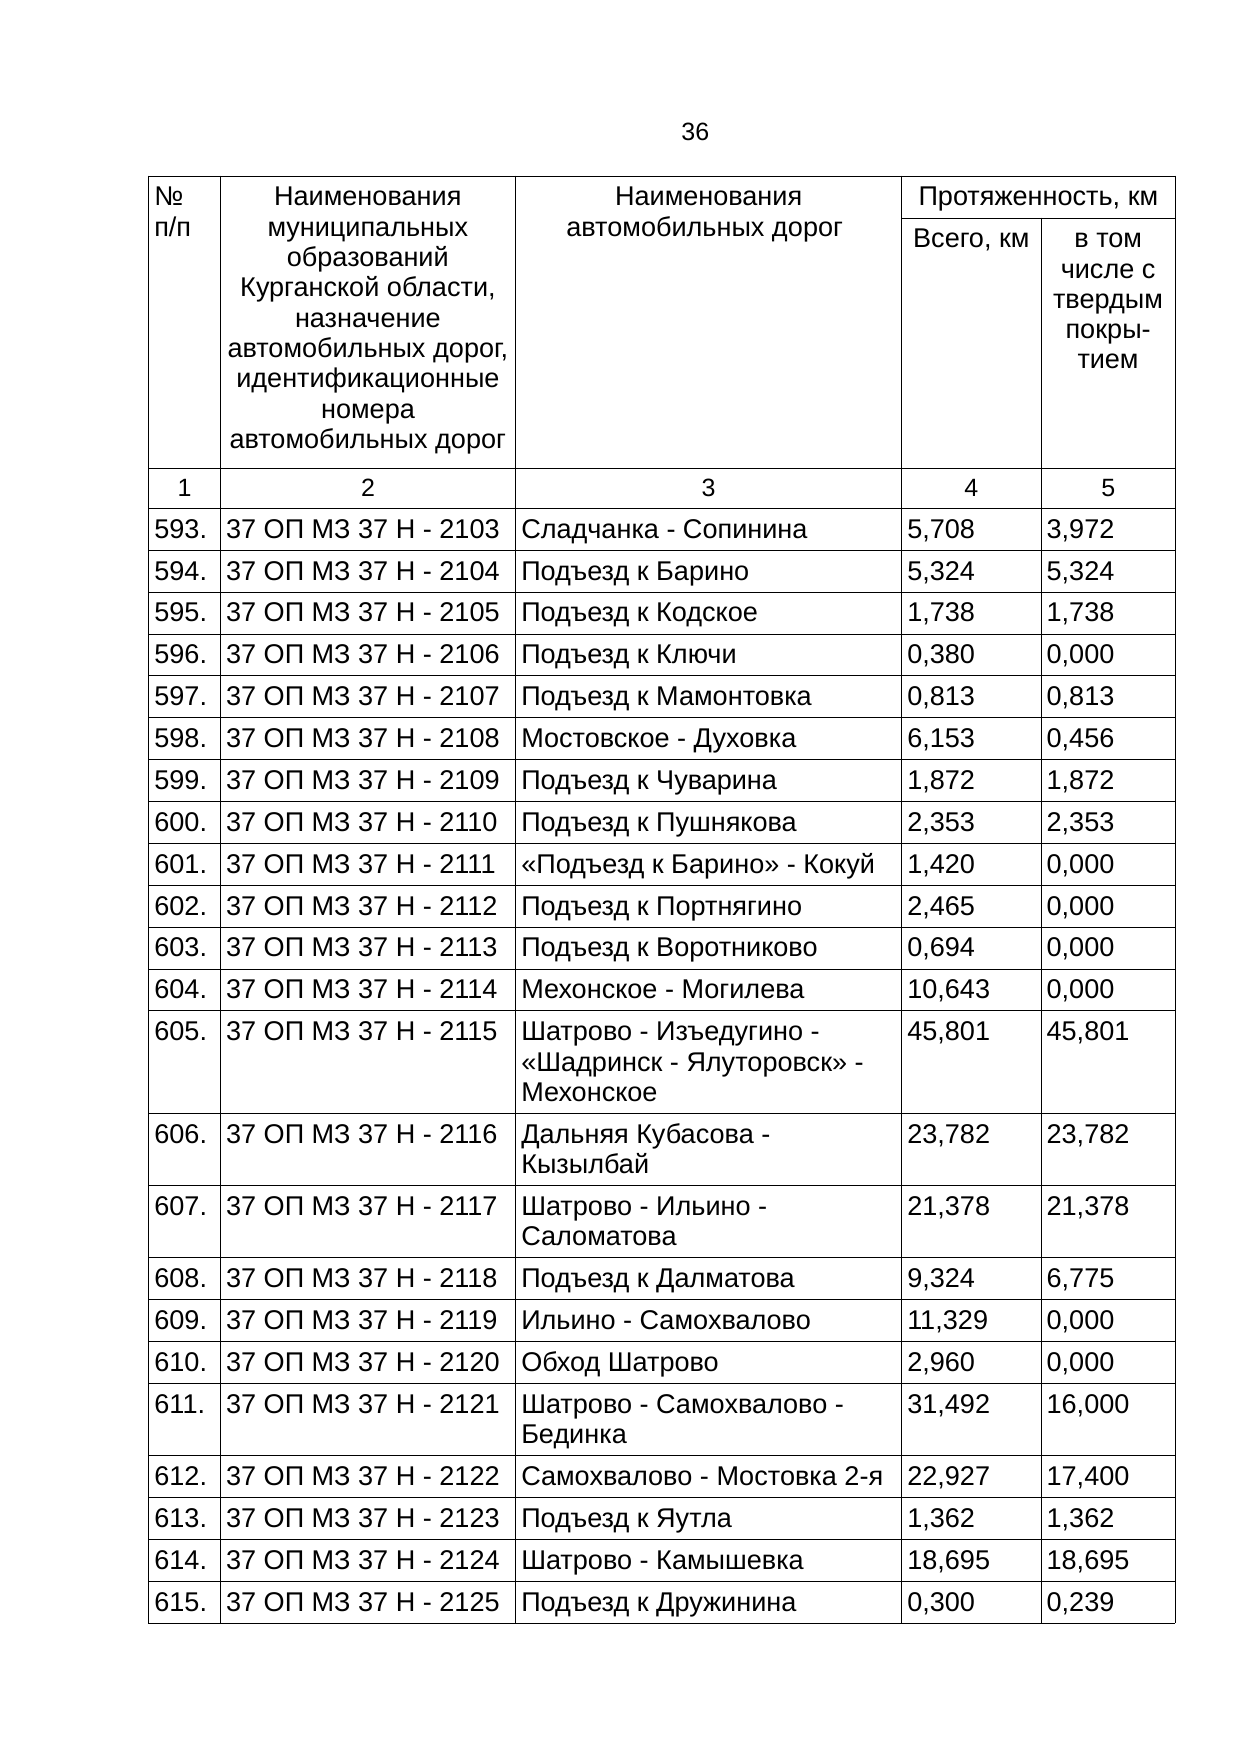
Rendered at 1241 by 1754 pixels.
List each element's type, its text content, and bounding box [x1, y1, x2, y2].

table_header Наименования автомобильных дорог [516, 177, 901, 468]
table_cell 23,782 [1042, 1114, 1175, 1185]
table_cell 595. [149, 593, 220, 633]
table_cell Подъезд к Чуварина [516, 760, 901, 801]
table_cell 37 ОП МЗ 37 Н - 2119 [221, 1300, 515, 1341]
table_cell в том числе с твердым покры-тием [1042, 219, 1175, 468]
table_cell Подъезд к Воротниково [516, 928, 901, 968]
table_cell 4 [902, 469, 1041, 508]
table_cell 37 ОП МЗ 37 Н - 2113 [221, 928, 515, 968]
table_cell 0,456 [1042, 718, 1175, 759]
table_cell 605. [149, 1011, 220, 1113]
table_cell 5,324 [1042, 551, 1175, 592]
table_cell 0,000 [1042, 970, 1175, 1010]
table_cell 37 ОП МЗ 37 Н - 2106 [221, 635, 515, 675]
table_cell Шатрово - Камышевка [516, 1540, 901, 1581]
table_cell 18,695 [1042, 1540, 1175, 1581]
table_cell Шатрово - Ильино - Саломатова [516, 1186, 901, 1257]
table_cell Подъезд к Кодское [516, 593, 901, 633]
table_cell 37 ОП МЗ 37 Н - 2110 [221, 802, 515, 843]
table_cell 37 ОП МЗ 37 Н - 2123 [221, 1498, 515, 1539]
table_cell «Подъезд к Барино» - Кокуй [516, 844, 901, 885]
table_cell 31,492 [902, 1384, 1041, 1455]
table_cell 10,643 [902, 970, 1041, 1010]
table_cell 0,000 [1042, 1300, 1175, 1341]
table_cell 0,000 [1042, 844, 1175, 885]
table_cell 596. [149, 635, 220, 675]
table_cell 0,813 [1042, 676, 1175, 717]
table_cell 37 ОП МЗ 37 Н - 2118 [221, 1258, 515, 1299]
table_cell 608. [149, 1258, 220, 1299]
table_cell 0,694 [902, 928, 1041, 968]
table_cell Всего, км [902, 219, 1041, 468]
table_cell 2,465 [902, 886, 1041, 927]
table_cell Подъезд к Ключи [516, 635, 901, 675]
table_cell 0,000 [1042, 1342, 1175, 1383]
table_cell Самохвалово - Мостовка 2-я [516, 1456, 901, 1497]
table_cell 3 [516, 469, 901, 508]
table_cell 37 ОП МЗ 37 Н - 2114 [221, 970, 515, 1010]
table_cell Подъезд к Портнягино [516, 886, 901, 927]
table_cell 45,801 [902, 1011, 1041, 1113]
table_cell 37 ОП МЗ 37 Н - 2122 [221, 1456, 515, 1497]
table_cell Мостовское - Духовка [516, 718, 901, 759]
table_cell 1,420 [902, 844, 1041, 885]
table_cell 18,695 [902, 1540, 1041, 1581]
table_cell 37 ОП МЗ 37 Н - 2104 [221, 551, 515, 592]
table_cell 11,329 [902, 1300, 1041, 1341]
table_cell 9,324 [902, 1258, 1041, 1299]
table_cell 37 ОП МЗ 37 Н - 2112 [221, 886, 515, 927]
table_cell Шатрово - Изъедугино - «Шадринск - Ялуторовск» - Мехонское [516, 1011, 901, 1113]
table_cell 615. [149, 1582, 220, 1622]
table_cell 37 ОП МЗ 37 Н - 2116 [221, 1114, 515, 1185]
table_cell Подъезд к Дружинина [516, 1582, 901, 1622]
table_cell Ильино - Самохвалово [516, 1300, 901, 1341]
table_cell 598. [149, 718, 220, 759]
table_cell 37 ОП МЗ 37 Н - 2117 [221, 1186, 515, 1257]
table_cell 37 ОП МЗ 37 Н - 2105 [221, 593, 515, 633]
table_cell 37 ОП МЗ 37 Н - 2109 [221, 760, 515, 801]
table_cell 2,353 [902, 802, 1041, 843]
table_cell 37 ОП МЗ 37 Н - 2125 [221, 1582, 515, 1622]
table_cell 604. [149, 970, 220, 1010]
table_cell 6,153 [902, 718, 1041, 759]
table_cell 593. [149, 509, 220, 550]
table_cell 1,872 [902, 760, 1041, 801]
table_cell Мехонское - Могилева [516, 970, 901, 1010]
table_cell Обход Шатрово [516, 1342, 901, 1383]
table_cell Сладчанка - Сопинина [516, 509, 901, 550]
table_cell 606. [149, 1114, 220, 1185]
table_cell 2,353 [1042, 802, 1175, 843]
table_cell 2 [221, 469, 515, 508]
table_cell 599. [149, 760, 220, 801]
table_cell 23,782 [902, 1114, 1041, 1185]
table_cell 37 ОП МЗ 37 Н - 2107 [221, 676, 515, 717]
table_cell 0,380 [902, 635, 1041, 675]
table_cell 607. [149, 1186, 220, 1257]
table_cell 601. [149, 844, 220, 885]
table_cell 45,801 [1042, 1011, 1175, 1113]
table_cell Подъезд к Яутла [516, 1498, 901, 1539]
table_cell 1,872 [1042, 760, 1175, 801]
table_cell 17,400 [1042, 1456, 1175, 1497]
table_cell 21,378 [902, 1186, 1041, 1257]
table_cell 0,813 [902, 676, 1041, 717]
table_cell 611. [149, 1384, 220, 1455]
table_cell 612. [149, 1456, 220, 1497]
table_cell 37 ОП МЗ 37 Н - 2121 [221, 1384, 515, 1455]
table_cell Подъезд к Мамонтовка [516, 676, 901, 717]
table_cell 37 ОП МЗ 37 Н - 2124 [221, 1540, 515, 1581]
table_cell 3,972 [1042, 509, 1175, 550]
table_cell 21,378 [1042, 1186, 1175, 1257]
table_cell Шатрово - Самохвалово - Бединка [516, 1384, 901, 1455]
table_cell 609. [149, 1300, 220, 1341]
table_cell 610. [149, 1342, 220, 1383]
table_cell 37 ОП МЗ 37 Н - 2120 [221, 1342, 515, 1383]
table_cell Подъезд к Пушнякова [516, 802, 901, 843]
table_cell 0,239 [1042, 1582, 1175, 1622]
table_cell 22,927 [902, 1456, 1041, 1497]
table_cell 5,324 [902, 551, 1041, 592]
table_header Наименования муниципальных образований Курганской области, назначение автомобильных дорог, идентификационные номера автомобильных дорог [221, 177, 515, 468]
table_cell 37 ОП МЗ 37 Н - 2108 [221, 718, 515, 759]
table_cell 1,362 [1042, 1498, 1175, 1539]
table_cell 602. [149, 886, 220, 927]
table_cell Подъезд к Барино [516, 551, 901, 592]
table_cell 1,738 [1042, 593, 1175, 633]
table_cell 600. [149, 802, 220, 843]
table_cell 603. [149, 928, 220, 968]
table_cell 0,000 [1042, 928, 1175, 968]
table_cell 37 ОП МЗ 37 Н - 2115 [221, 1011, 515, 1113]
table_cell 597. [149, 676, 220, 717]
table_cell 1,362 [902, 1498, 1041, 1539]
table_cell 2,960 [902, 1342, 1041, 1383]
table_cell 37 ОП МЗ 37 Н - 2111 [221, 844, 515, 885]
table_header № п/п [149, 177, 220, 468]
table_cell 0,000 [1042, 635, 1175, 675]
table_cell 0,000 [1042, 886, 1175, 927]
table_cell 0,300 [902, 1582, 1041, 1622]
table_cell 5,708 [902, 509, 1041, 550]
table_cell 6,775 [1042, 1258, 1175, 1299]
table_cell 594. [149, 551, 220, 592]
table_header Протяженность, км [902, 177, 1175, 217]
table_cell 613. [149, 1498, 220, 1539]
table_cell Дальняя Кубасова - Кызылбай [516, 1114, 901, 1185]
table_cell 1,738 [902, 593, 1041, 633]
table_cell 37 ОП МЗ 37 Н - 2103 [221, 509, 515, 550]
table_cell 1 [149, 469, 220, 508]
table_cell 614. [149, 1540, 220, 1581]
table_cell 5 [1042, 469, 1175, 508]
table_cell Подъезд к Далматова [516, 1258, 901, 1299]
table_cell 16,000 [1042, 1384, 1175, 1455]
